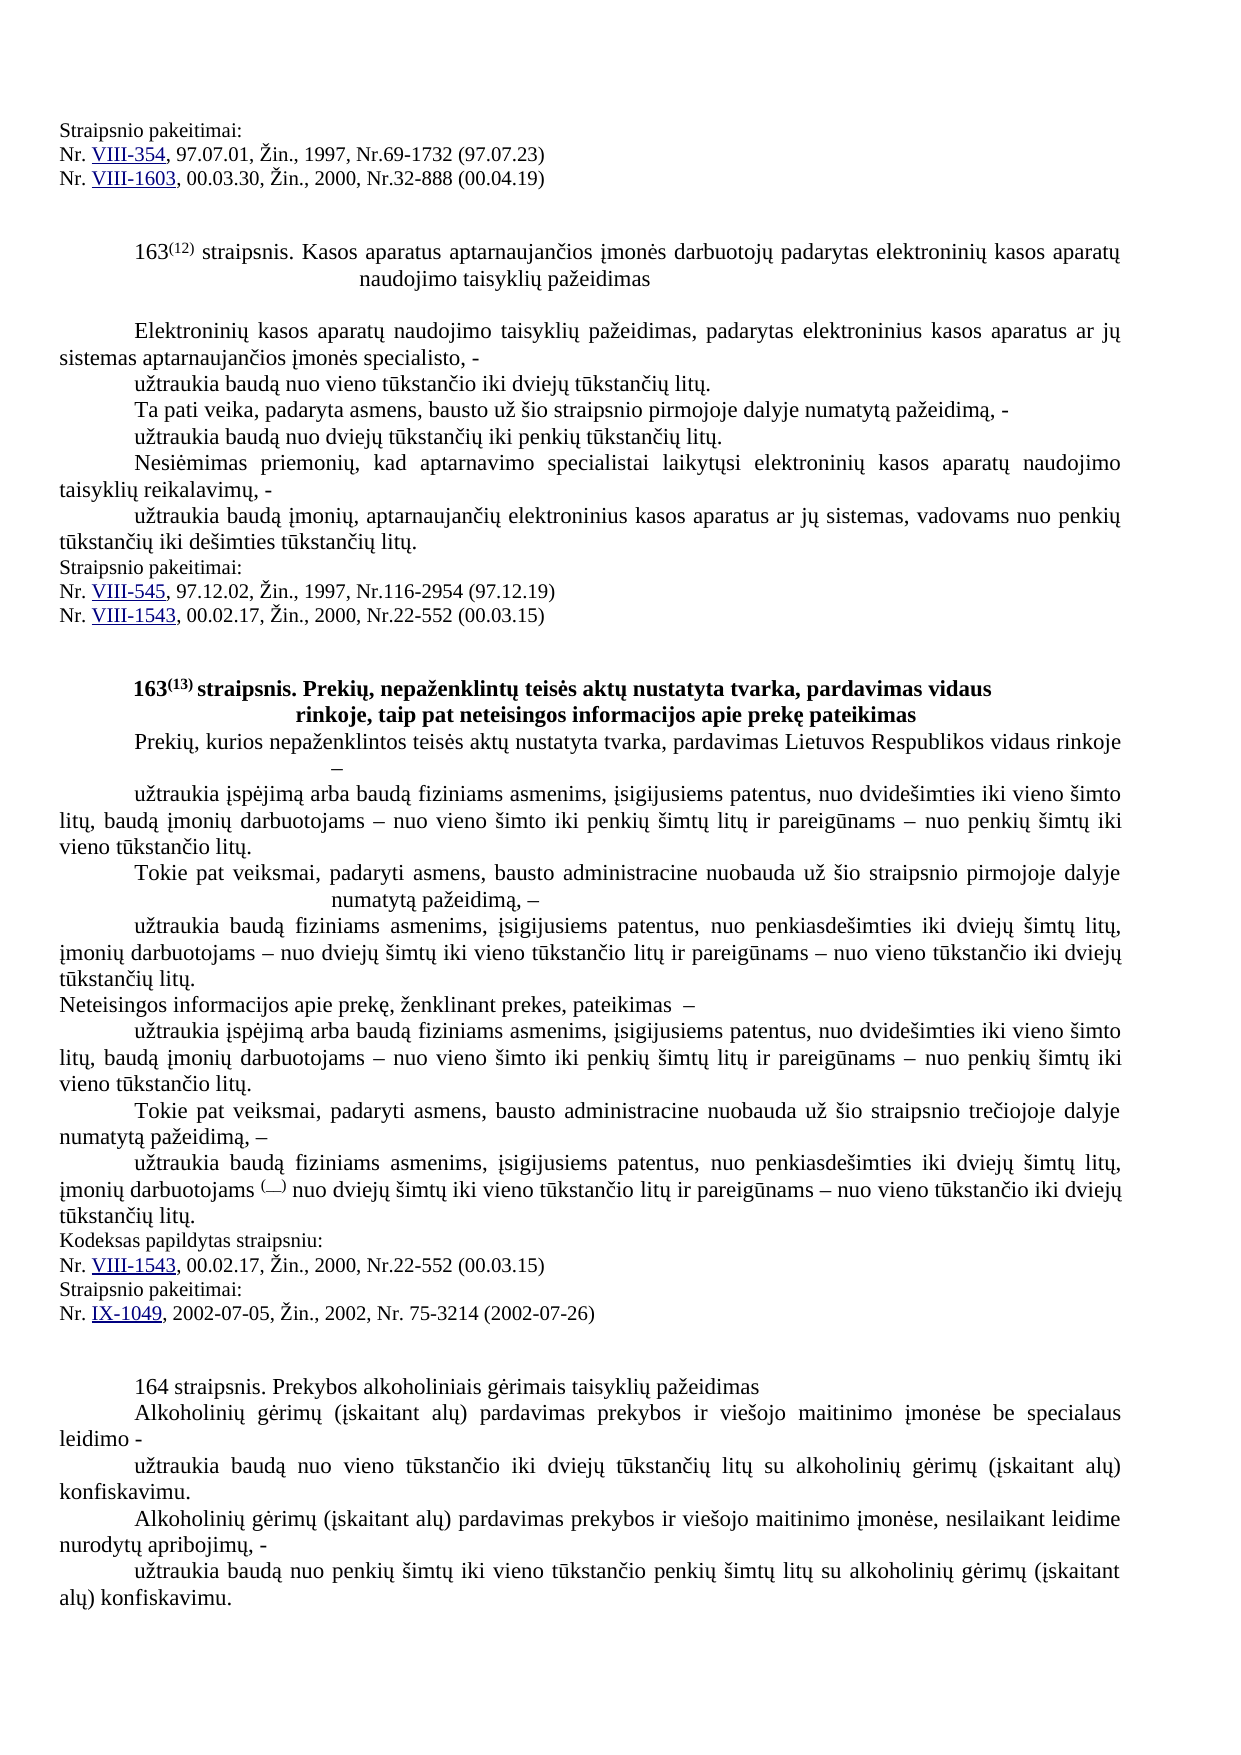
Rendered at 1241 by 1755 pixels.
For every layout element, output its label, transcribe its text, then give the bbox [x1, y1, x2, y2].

text Alkoholinių gėrimų (įskaitant alų) pardavimas prekybos ir viešojo maitinimo įmonėse be specialaus leidimo - [59, 1399, 1122, 1452]
text rinkoje, taip pat neteisingos informacijos apie prekę pateikimas [59, 701, 1122, 728]
text 163(12) straipsnis. Kasos aparatus aptarnaujančios įmonės darbuotojų padarytas elektroninių kasos aparatų naudojimo taisyklių pažeidimas [134, 238, 1122, 291]
text užtraukia baudą fiziniams asmenims, įsigijusiems patentus, nuo penkiasdešimties iki dviejų šimtų litų, įmonių darbuotojams – nuo dviejų šimtų iki vieno tūkstančio litų ir pareigūnams – nuo vieno tūkstančio iki dviejų tūkstančių litų. [59, 912, 1122, 991]
text užtraukia baudą fiziniams asmenims, įsigijusiems patentus, nuo penkiasdešimties iki dviejų šimtų litų, įmonių darbuotojams (__) nuo dviejų šimtų iki vieno tūkstančio litų ir pareigūnams – nuo vieno tūkstančio iki dviejų tūkstančių litų. [59, 1149, 1122, 1228]
subtitle Neteisingos informacijos apie prekę, ženklinant prekes, pateikimas – [59, 991, 1122, 1018]
text Kodeksas papildytas straipsniu: [59, 1228, 1122, 1252]
text Nr. IX-1049, 2002-07-05, Žin., 2002, Nr. 75-3214 (2002-07-26) [59, 1301, 1122, 1325]
text Ta pati veika, padaryta asmens, bausto už šio straipsnio pirmojoje dalyje numatytą pažeidimą, - [59, 397, 1122, 423]
text Straipsnio pakeitimai: [59, 555, 1122, 579]
text Straipsnio pakeitimai: [59, 1277, 1122, 1301]
text Prekių, kurios nepaženklintos teisės aktų nustatyta tvarka, pardavimas Lietuvos Respublikos vidaus rinkoje – [134, 728, 1122, 780]
text užtraukia baudą nuo penkių šimtų iki vieno tūkstančio penkių šimtų litų su alkoholinių gėrimų (įskaitant alų) konfiskavimu. [59, 1557, 1122, 1610]
text užtraukia įspėjimą arba baudą fiziniams asmenims, įsigijusiems patentus, nuo dvidešimties iki vieno šimto litų, baudą įmonių darbuotojams – nuo vieno šimto iki penkių šimtų litų ir pareigūnams – nuo penkių šimtų iki vieno tūkstančio litų. [59, 1018, 1122, 1097]
text užtraukia baudą nuo dviejų tūkstančių iki penkių tūkstančių litų. [59, 423, 1122, 449]
text 164 straipsnis. Prekybos alkoholiniais gėrimais taisyklių pažeidimas [59, 1373, 1122, 1399]
text užtraukia baudą nuo vieno tūkstančio iki dviejų tūkstančių litų su alkoholinių gėrimų (įskaitant alų) konfiskavimu. [59, 1452, 1122, 1504]
text užtraukia baudą nuo vieno tūkstančio iki dviejų tūkstančių litų. [59, 370, 1122, 397]
text Straipsnio pakeitimai: [59, 118, 1122, 142]
text Nesiėmimas priemonių, kad aptarnavimo specialistai laikytųsi elektroninių kasos aparatų naudojimo taisyklių reikalavimų, - [59, 449, 1122, 502]
text Nr. VIII-545, 97.12.02, Žin., 1997, Nr.116-2954 (97.12.19) [59, 579, 1122, 603]
text Alkoholinių gėrimų (įskaitant alų) pardavimas prekybos ir viešojo maitinimo įmonėse, nesilaikant leidime nurodytų apribojimų, - [59, 1504, 1122, 1557]
text Tokie pat veiksmai, padaryti asmens, bausto administracine nuobauda už šio straipsnio pirmojoje dalyje numatytą pažeidimą, – [134, 859, 1122, 912]
text Nr. VIII-1543, 00.02.17, Žin., 2000, Nr.22-552 (00.03.15) [59, 1252, 1122, 1277]
text Nr. VIII-354, 97.07.01, Žin., 1997, Nr.69-1732 (97.07.23) [59, 142, 1122, 166]
text užtraukia baudą įmonių, aptarnaujančių elektroninius kasos aparatus ar jų sistemas, vadovams nuo penkių tūkstančių iki dešimties tūkstančių litų. [59, 502, 1122, 555]
text Nr. VIII-1603, 00.03.30, Žin., 2000, Nr.32-888 (00.04.19) [59, 166, 1122, 190]
text Elektroninių kasos aparatų naudojimo taisyklių pažeidimas, padarytas elektroninius kasos aparatus ar jų sistemas aptarnaujančios įmonės specialisto, - [59, 317, 1122, 370]
text Tokie pat veiksmai, padaryti asmens, bausto administracine nuobauda už šio straipsnio trečiojoje dalyje numatytą pažeidimą, – [59, 1097, 1122, 1149]
text 163(13) straipsnis. Prekių, nepaženklintų teisės aktų nustatyta tvarka, pardavimas vidaus [59, 675, 1122, 701]
text Nr. VIII-1543, 00.02.17, Žin., 2000, Nr.22-552 (00.03.15) [59, 603, 1122, 627]
text užtraukia įspėjimą arba baudą fiziniams asmenims, įsigijusiems patentus, nuo dvidešimties iki vieno šimto litų, baudą įmonių darbuotojams – nuo vieno šimto iki penkių šimtų litų ir pareigūnams – nuo penkių šimtų iki vieno tūkstančio litų. [59, 780, 1122, 859]
